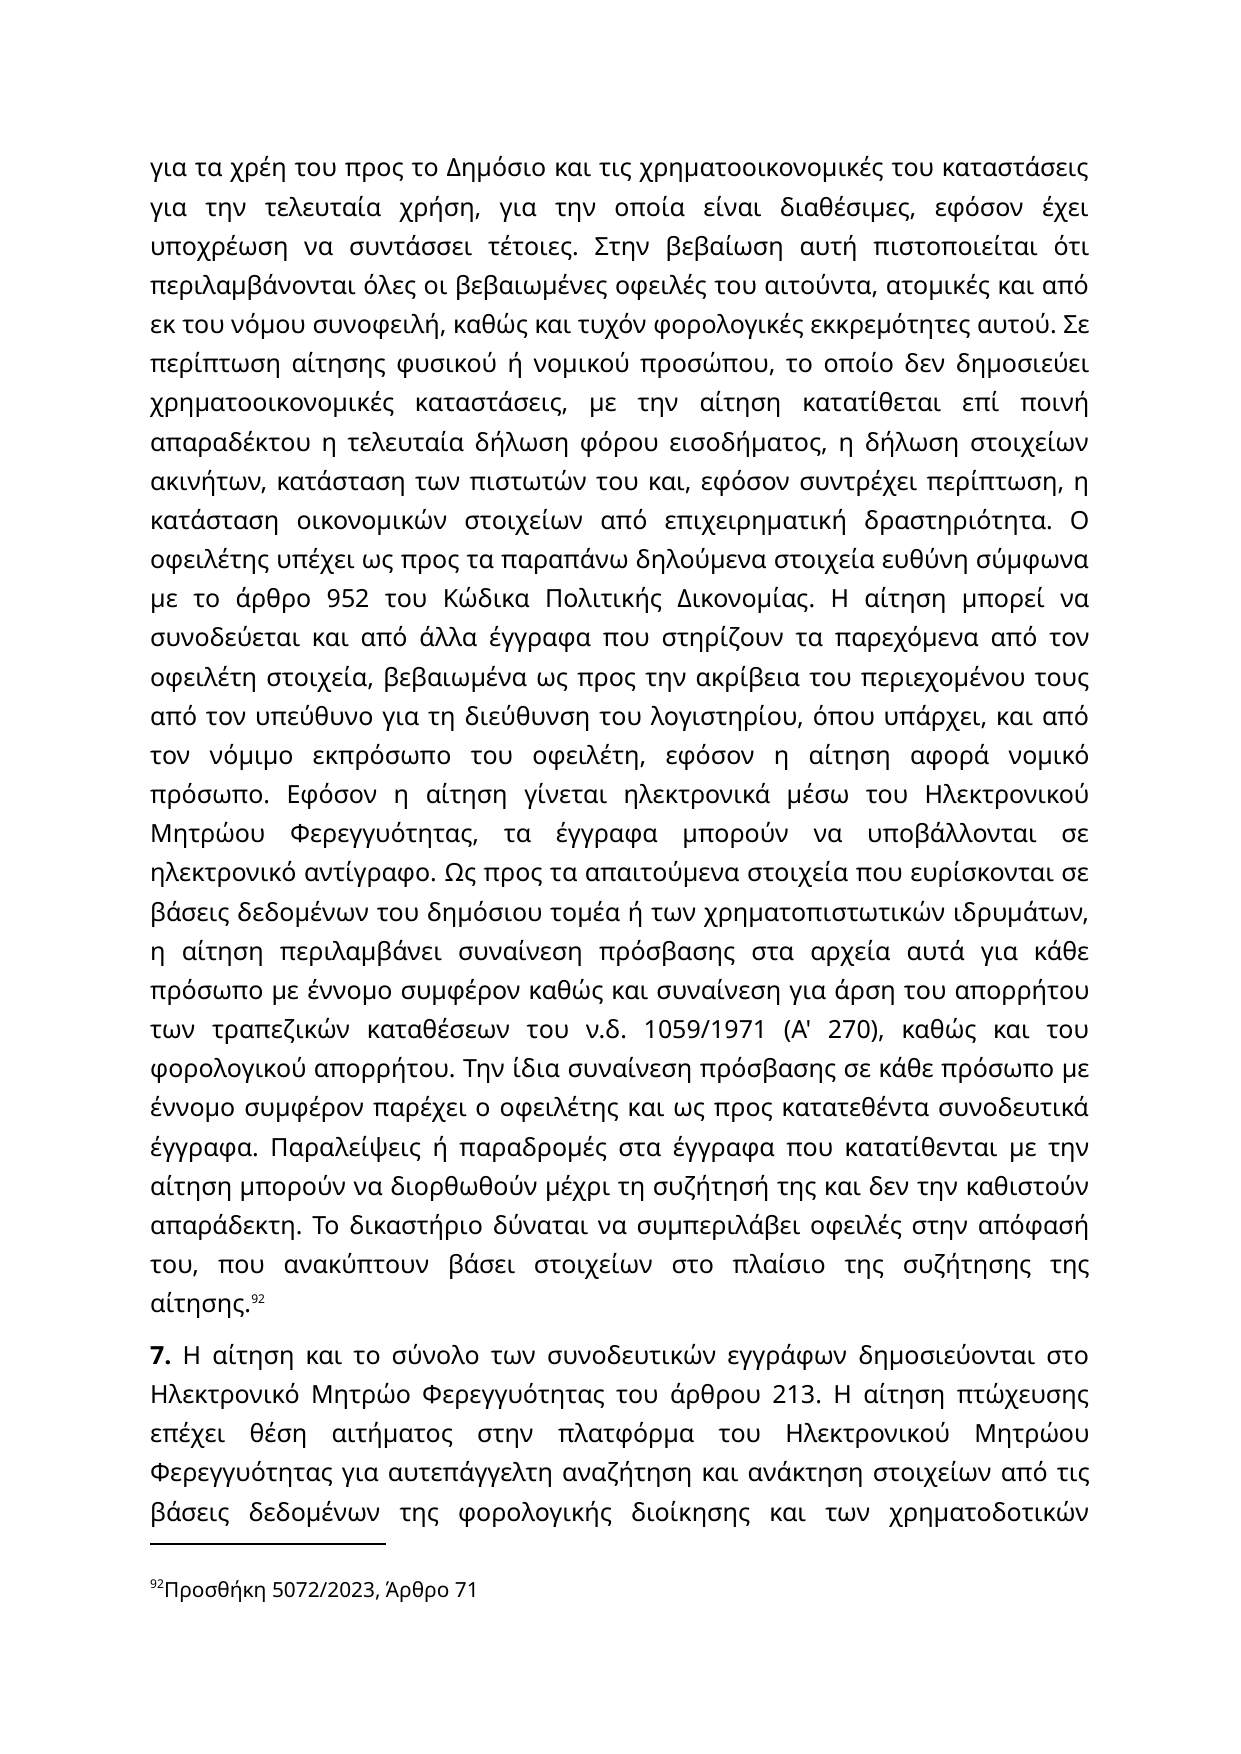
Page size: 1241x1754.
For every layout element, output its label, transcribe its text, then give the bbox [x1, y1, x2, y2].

text 7. Η αίτηση και το σύνολο των συνοδευτικών εγγράφων δημοσιεύονται στο Ηλεκτρονικό Μητρώο Φερεγγυότητας του άρθρου 213. Η αίτηση πτώχευσης επέχει θέση αιτήματος στην πλατφόρμα του Ηλεκτρονικού Μητρώου Φερεγγυότητας για αυτεπάγγελτη αναζήτηση και ανάκτηση στοιχείων από τις βάσεις δεδομένων της φορολογικής διοίκησης και των χρηματοδοτικών [150, 1337, 1090, 1528]
text Προσθήκη 5072/2023, Άρθρο 71 [150, 1576, 1090, 1604]
text για τα χρέη του προς το Δημόσιο και τις χρηματοοικονομικές του καταστάσεις για την τελευταία χρήση, για την οποία είναι διαθέσιμες, εφόσον έχει υποχρέωση να συντάσσει τέτοιες. Στην βεβαίωση αυτή πιστοποιείται ότι περιλαμβάνονται όλες οι βεβαιωμένες οφειλές του αιτούντα, ατομικές και από εκ του νόμου συνοφειλή, καθώς και τυχόν φορολογικές εκκρεμότητες αυτού. Σε περίπτωση αίτησης φυσικού ή νομικού προσώπου, το οποίο δεν δημοσιεύει χρηματοοικονομικές καταστάσεις, με την αίτηση κατατίθεται επί ποινή απαραδέκτου η τελευταία δήλωση φόρου εισοδήματος, η δήλωση στοιχείων ακινήτων, κατάσταση των πιστωτών του και, εφόσον συντρέχει περίπτωση, η κατάσταση οικονομικών στοιχείων από επιχειρηματική δραστηριότητα. Ο οφειλέτης υπέχει ως προς τα παραπάνω δηλούμενα στοιχεία ευθύνη σύμφωνα με το άρθρο 952 του Κώδικα Πολιτικής Δικονομίας. Η αίτηση μπορεί να συνοδεύεται και από άλλα έγγραφα που στηρίζουν τα παρεχόμενα από τον οφειλέτη στοιχεία, βεβαιωμένα ως προς την ακρίβεια του περιεχομένου τους από τον υπεύθυνο για τη διεύθυνση του λογιστηρίου, όπου υπάρχει, και από τον νόμιμο εκπρόσωπο του οφειλέτη, εφόσον η αίτηση αφορά νομικό πρόσωπο. Εφόσον η αίτηση γίνεται ηλεκτρονικά μέσω του Ηλεκτρονικού Μητρώου Φερεγγυότητας, τα έγγραφα μπορούν να υποβάλλονται σε ηλεκτρονικό αντίγραφο. Ως προς τα απαιτούμενα στοιχεία που ευρίσκονται σε βάσεις δεδομένων του δημόσιου τομέα ή των χρηματοπιστωτικών ιδρυμάτων, η αίτηση περιλαμβάνει συναίνεση πρόσβασης στα αρχεία αυτά για κάθε πρόσωπο με έννομο συμφέρον καθώς και συναίνεση για άρση του απορρήτου των τραπεζικών καταθέσεων του ν.δ. 1059/1971 (Α' 270), καθώς και του φορολογικού απορρήτου. Την ίδια συναίνεση πρόσβασης σε κάθε πρόσωπο με έννομο συμφέρον παρέχει ο οφειλέτης και ως προς κατατεθέντα συνοδευτικά έγγραφα. Παραλείψεις ή παραδρομές στα έγγραφα που κατατίθενται με την αίτηση μπορούν να διορθωθούν μέχρι τη συζήτησή της και δεν την καθιστούν απαράδεκτη. Το δικαστήριο δύναται να συμπεριλάβει οφειλές στην απόφασή του, που ανακύπτουν βάσει στοιχείων στο πλαίσιο της συζήτησης της αίτησης. [150, 150, 1090, 1320]
